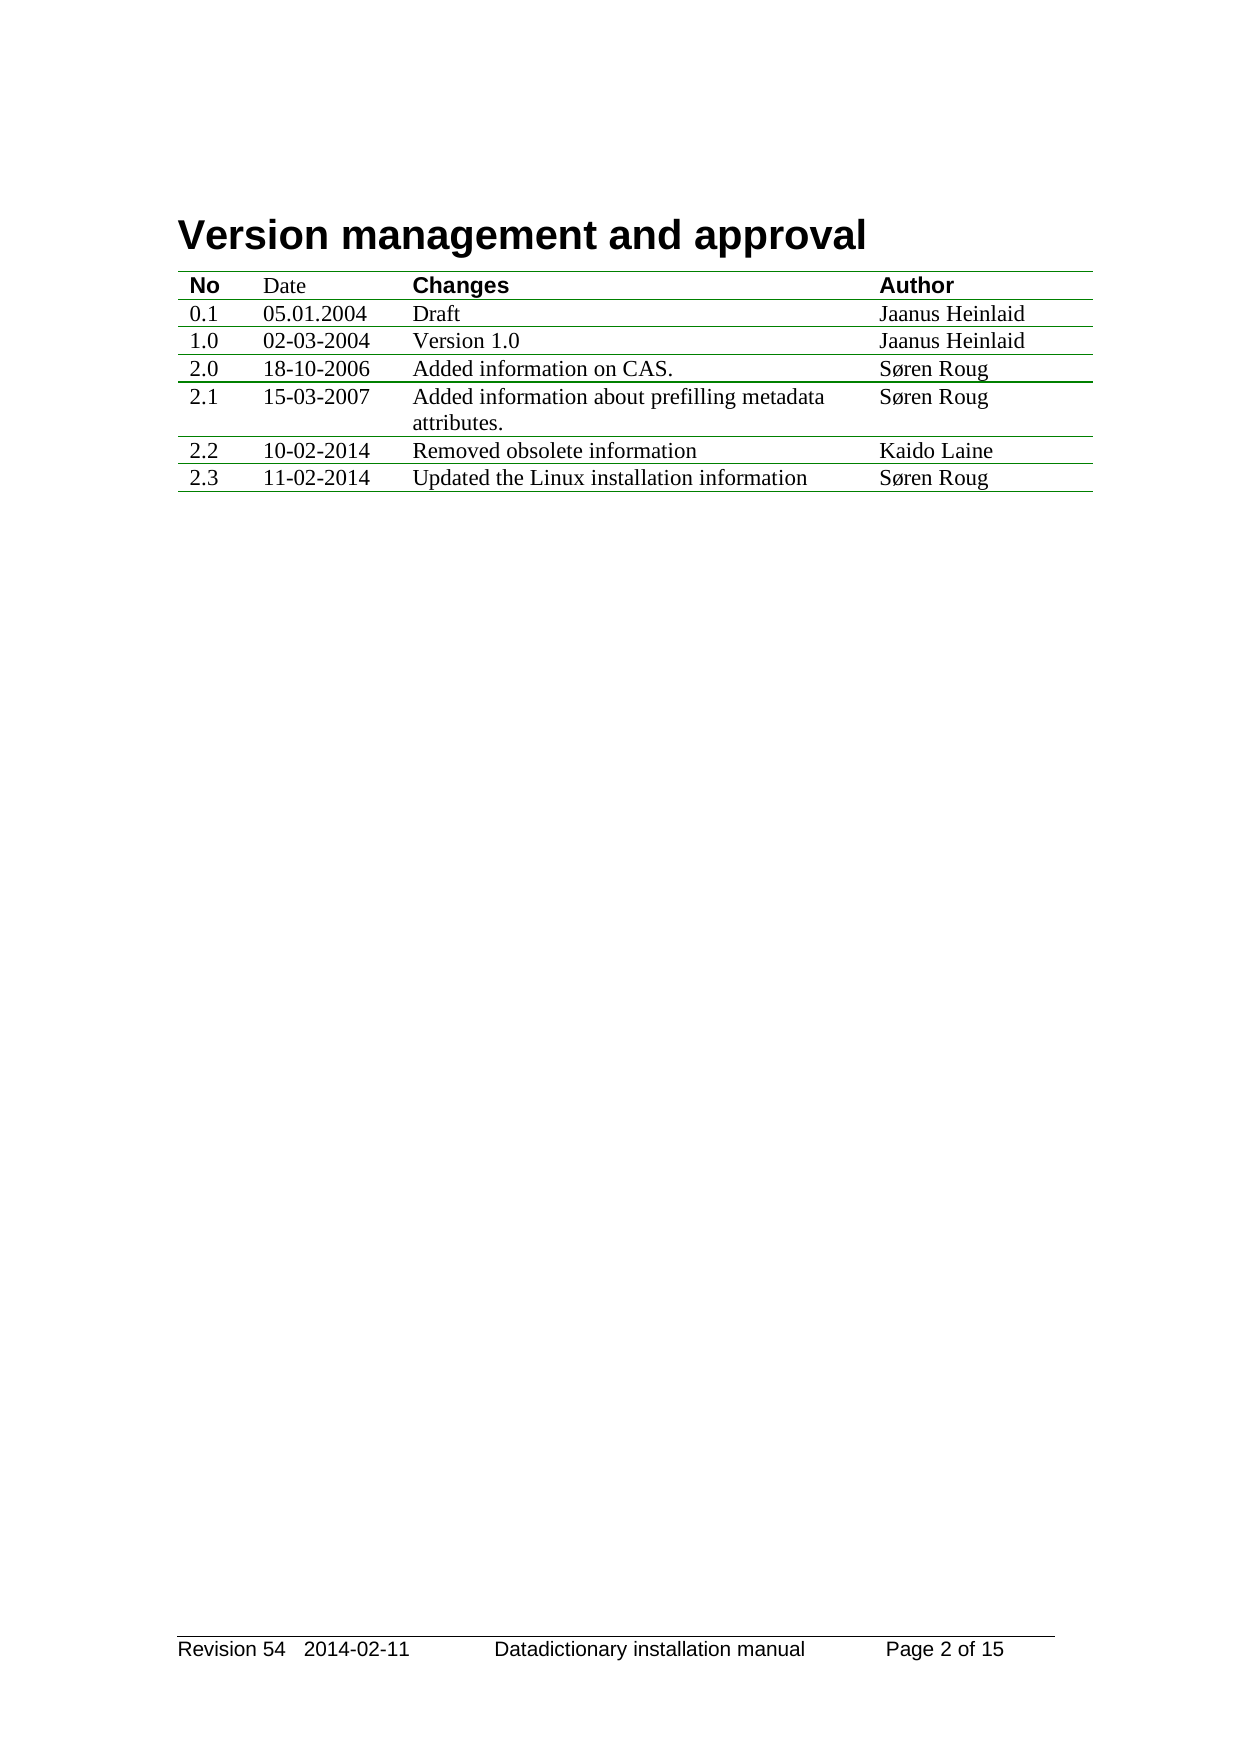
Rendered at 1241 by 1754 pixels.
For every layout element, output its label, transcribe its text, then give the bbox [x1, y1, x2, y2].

table_cell Kaido Laine [868, 437, 1093, 463]
table_cell 1.0 [178, 327, 252, 354]
table_cell 10-02-2014 [252, 437, 401, 463]
table_cell 2.3 [178, 464, 252, 491]
table_cell 18-10-2006 [252, 355, 401, 381]
table_header No [178, 272, 252, 299]
table_cell Version 1.0 [401, 327, 868, 354]
table_cell Added information on CAS. [401, 355, 868, 381]
table_cell Added information about prefilling metadata attributes. [401, 383, 868, 436]
table_header Author [868, 272, 1093, 299]
table_cell 05.01.2004 [252, 300, 401, 326]
table_cell Removed obsolete information [401, 437, 868, 463]
table_cell 2.2 [178, 437, 252, 463]
table_cell 2.0 [178, 355, 252, 381]
table_header Date [252, 272, 401, 299]
table_cell 0.1 [178, 300, 252, 326]
table_cell Søren Roug [868, 464, 1093, 491]
table_cell 02-03-2004 [252, 327, 401, 354]
table_cell Søren Roug [868, 383, 1093, 436]
table_cell Draft [401, 300, 868, 326]
table_cell 2.1 [178, 383, 252, 436]
table_cell Updated the Linux installation information [401, 464, 868, 491]
table_cell 15-03-2007 [252, 383, 401, 436]
subtitle Version management and approval [177, 210, 1092, 258]
table_cell 11-02-2014 [252, 464, 401, 491]
table_header Changes [401, 272, 868, 299]
table_cell Jaanus Heinlaid [868, 300, 1093, 326]
table_cell Søren Roug [868, 355, 1093, 381]
table_cell Jaanus Heinlaid [868, 327, 1093, 354]
